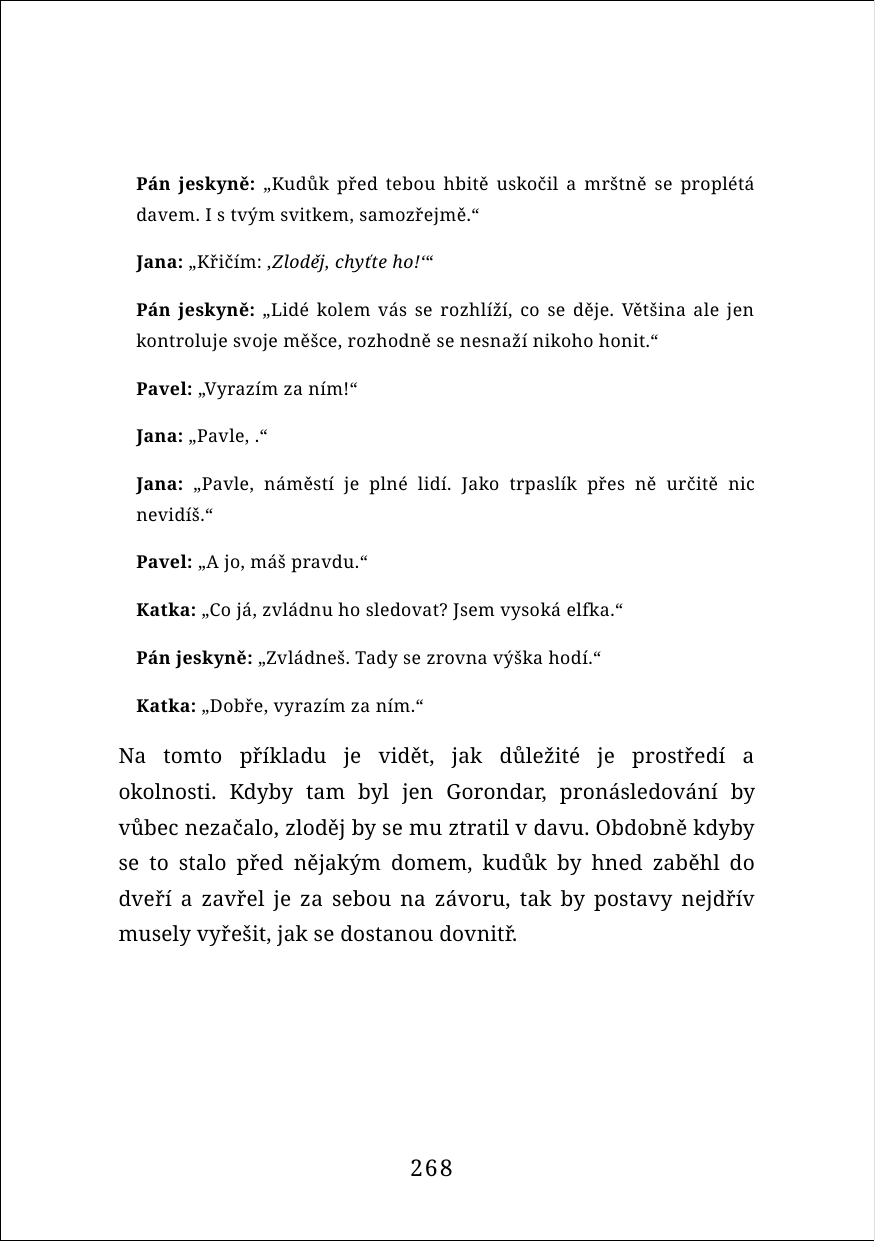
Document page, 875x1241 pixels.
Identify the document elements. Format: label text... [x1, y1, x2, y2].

text Jana: „Pavle, náměstí je plné lidí. Jako trpaslík přes ně určitě nic nevidíš.“ [136, 472, 756, 526]
text Pavel: „Vyrazím za ním!“ [136, 376, 756, 400]
text Jana: „Křičím: ‚Zloděj, chyťte ho!‘“ [136, 250, 756, 274]
text Pán jeskyně: „Kudůk před tebou hbitě uskočil a mrštně se proplétá davem. I s tvým svitkem, samozřejmě.“ [136, 172, 756, 226]
text Pán jeskyně: „Zvládneš. Tady se zrovna výška hodí.“ [136, 646, 756, 670]
text Pán jeskyně: „Lidé kolem vás se rozhlíží, co se děje. Většina ale jen kontroluje svoje měšce, rozhodně se nesnaží nikoho honit.“ [136, 298, 756, 352]
text Katka: „Co já, zvládnu ho sledovat? Jsem vysoká elfka.“ [136, 598, 756, 622]
text Katka: „Dobře, vyrazím za ním.“ [136, 694, 756, 718]
text Jana: „Pavle, .“ [136, 424, 756, 448]
text Pavel: „A jo, máš pravdu.“ [136, 550, 756, 574]
text Na tomto příkladu je vidět, jak důležité je prostředí a okolnosti. Kdyby tam byl jen Gorondar, pronásledování by vůbec nezačalo, zloděj by se mu ztratil v davu. Obdobně kdyby se to stalo před nějakým domem, kudůk by hned zaběhl do dveří a zavřel je za sebou na závoru, tak by postavy nejdřív musely vyřešit, jak se dostanou dovnitř. [118, 742, 756, 948]
